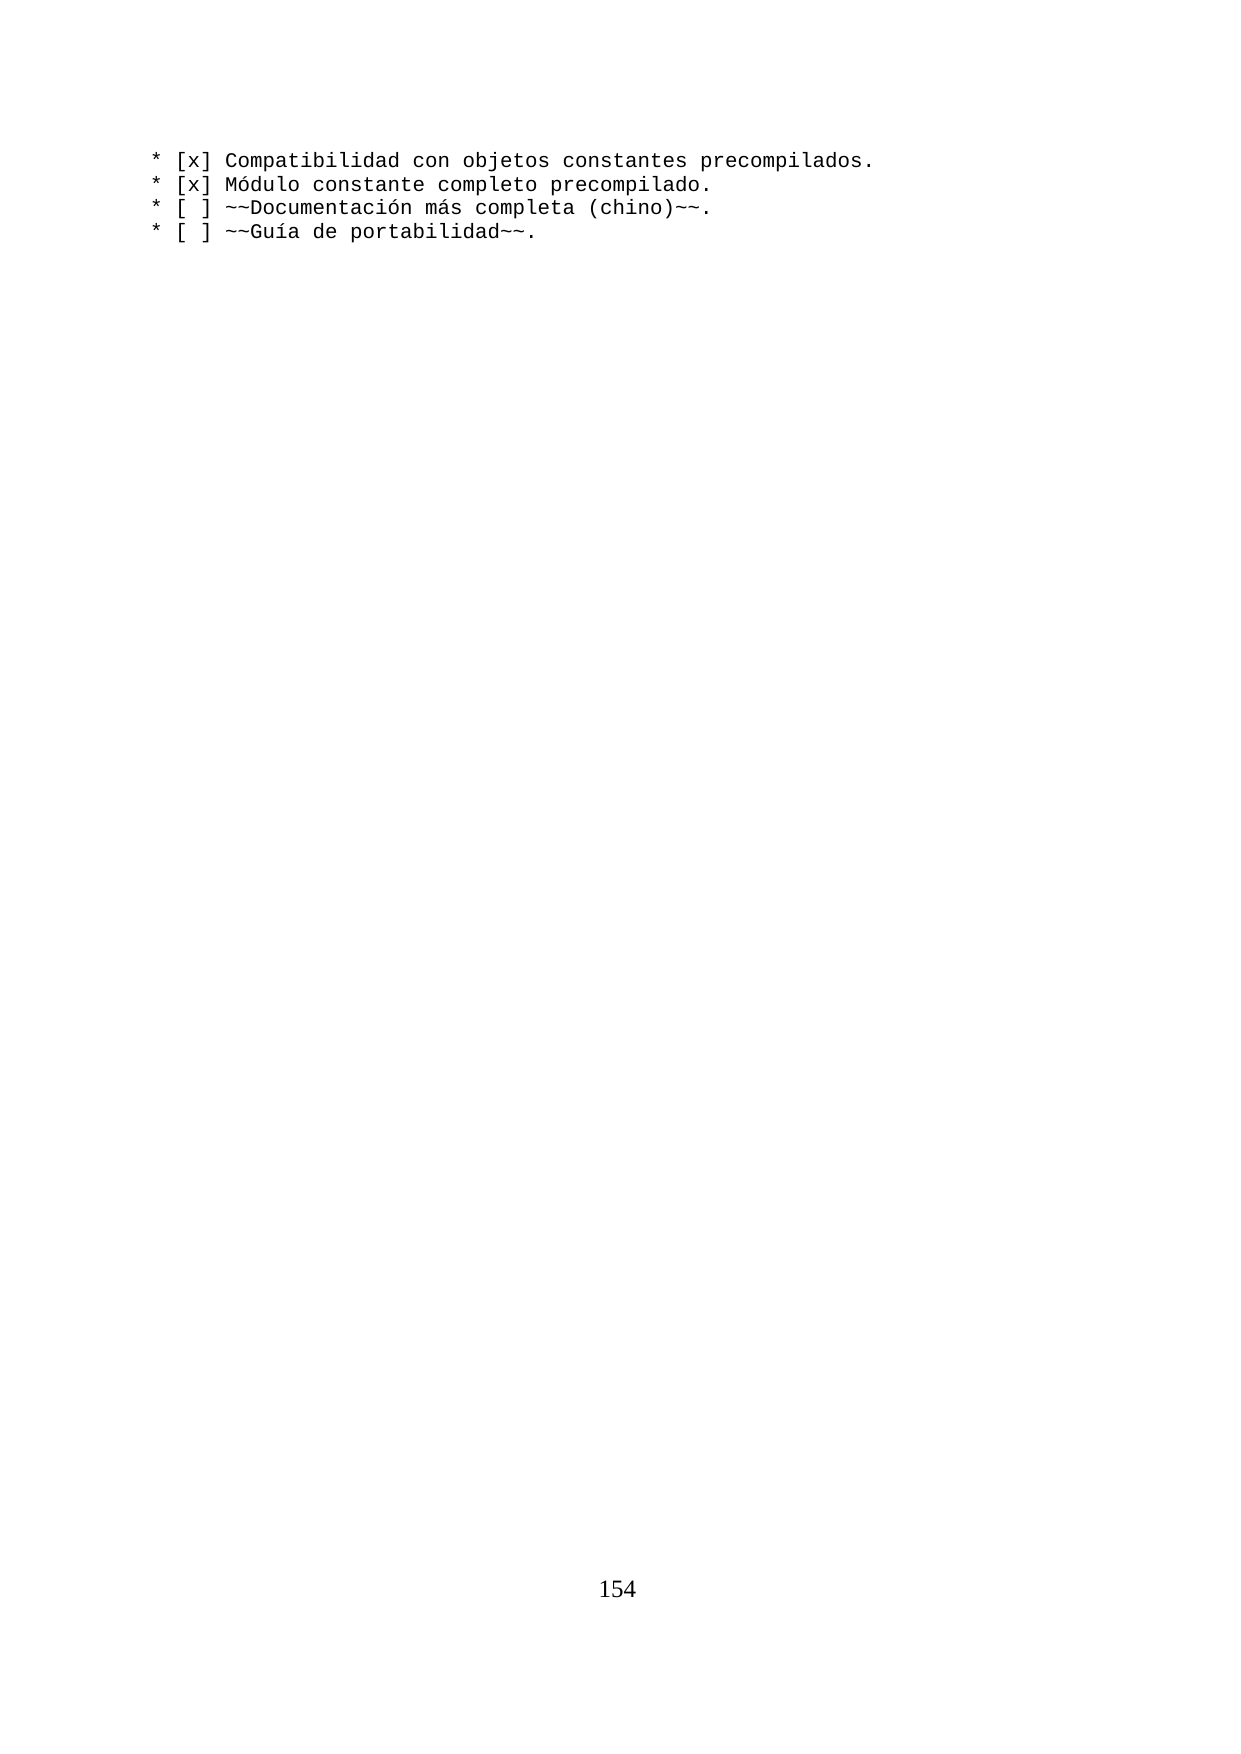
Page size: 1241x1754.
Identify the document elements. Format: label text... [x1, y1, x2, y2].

text * [x] Módulo constante completo precompilado. [150, 174, 1090, 197]
text * [ ] ~~Documentación más completa (chino)~~. [150, 197, 1090, 221]
text * [ ] ~~Guía de portabilidad~~. [150, 221, 1090, 244]
text * [x] Compatibilidad con objetos constantes precompilados. [150, 150, 1090, 174]
